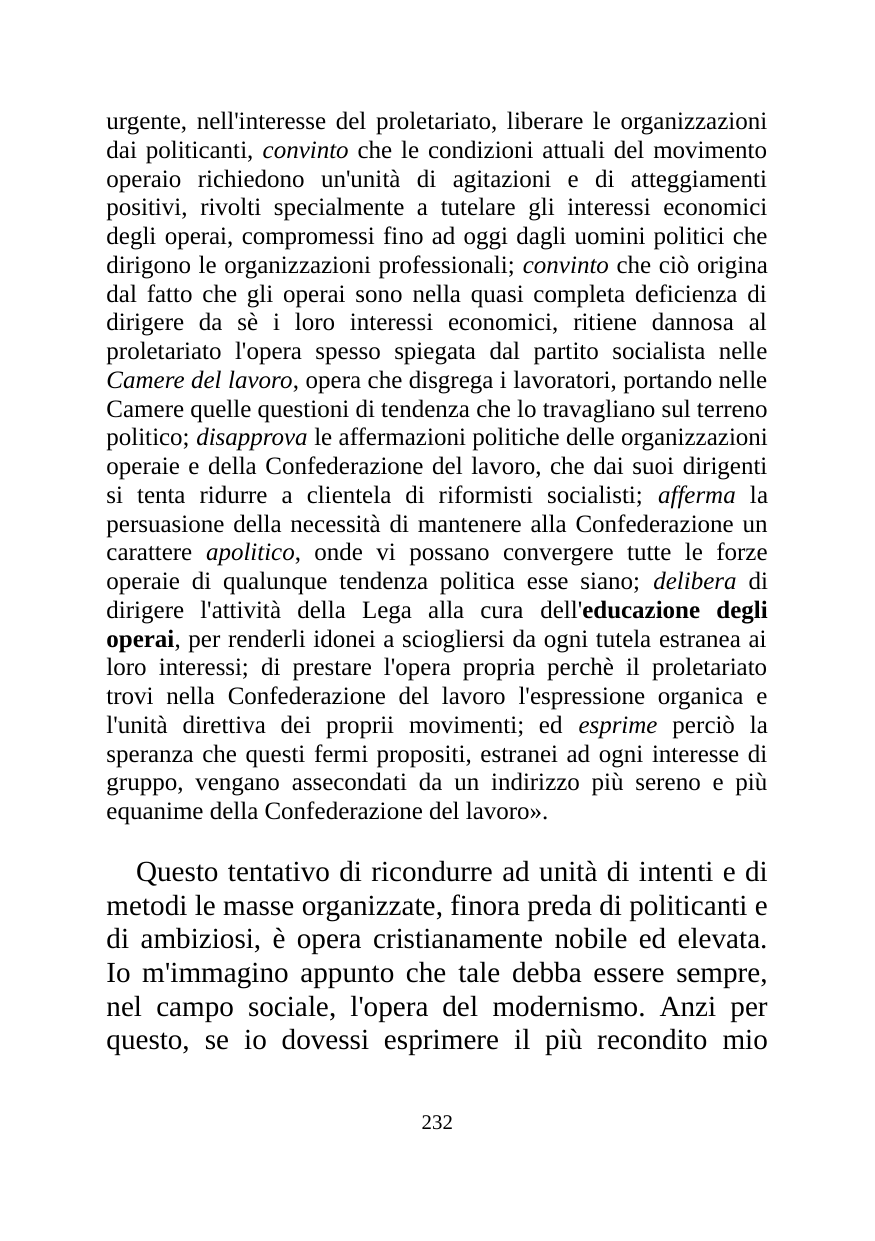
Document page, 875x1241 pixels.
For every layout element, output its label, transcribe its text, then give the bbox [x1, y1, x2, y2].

text urgente, nell'interesse del proletariato, liberare le organizzazioni dai politicanti, convinto che le condizioni attuali del movimento operaio richiedono un'unità di agitazioni e di atteggiamenti positivi, rivolti specialmente a tutelare gli interessi economici degli operai, compromessi fino ad oggi dagli uomini politici che dirigono le organizzazioni professionali; convinto che ciò origina dal fatto che gli operai sono nella quasi completa deficienza di dirigere da sè i loro interessi economici, ritiene dannosa al proletariato l'opera spesso spiegata dal partito socialista nelle Camere del lavoro, opera che disgrega i lavoratori, portando nelle Camere quelle questioni di tendenza che lo travagliano sul terreno politico; disapprova le affermazioni politiche delle organizzazioni operaie e della Confederazione del lavoro, che dai suoi dirigenti si tenta ridurre a clientela di riformisti socialisti; afferma la persuasione della necessità di mantenere alla Confederazione un carattere apolitico, onde vi possano convergere tutte le forze operaie di qualunque tendenza politica esse siano; delibera di dirigere l'attività della Lega alla cura dell'educazione degli operai, per renderli idonei a sciogliersi da ogni tutela estranea ai loro interessi; di prestare l'opera propria perchè il proletariato trovi nella Confederazione del lavoro l'espressione organica e l'unità direttiva dei proprii movimenti; ed esprime perciò la speranza che questi fermi propositi, estranei ad ogni interesse di gruppo, vengano assecondati da un indirizzo più sereno e più equanime della Confederazione del lavoro». [106, 106, 768, 825]
text Questo tentativo di ricondurre ad unità di intenti e di metodi le masse organizzate, finora preda di politicanti e di ambiziosi, è opera cristianamente nobile ed elevata. Io m'immagino appunto che tale debba essere sempre, nel campo sociale, l'opera del modernismo. Anzi per questo, se io dovessi esprimere il più recondito mio [106, 854, 768, 1056]
